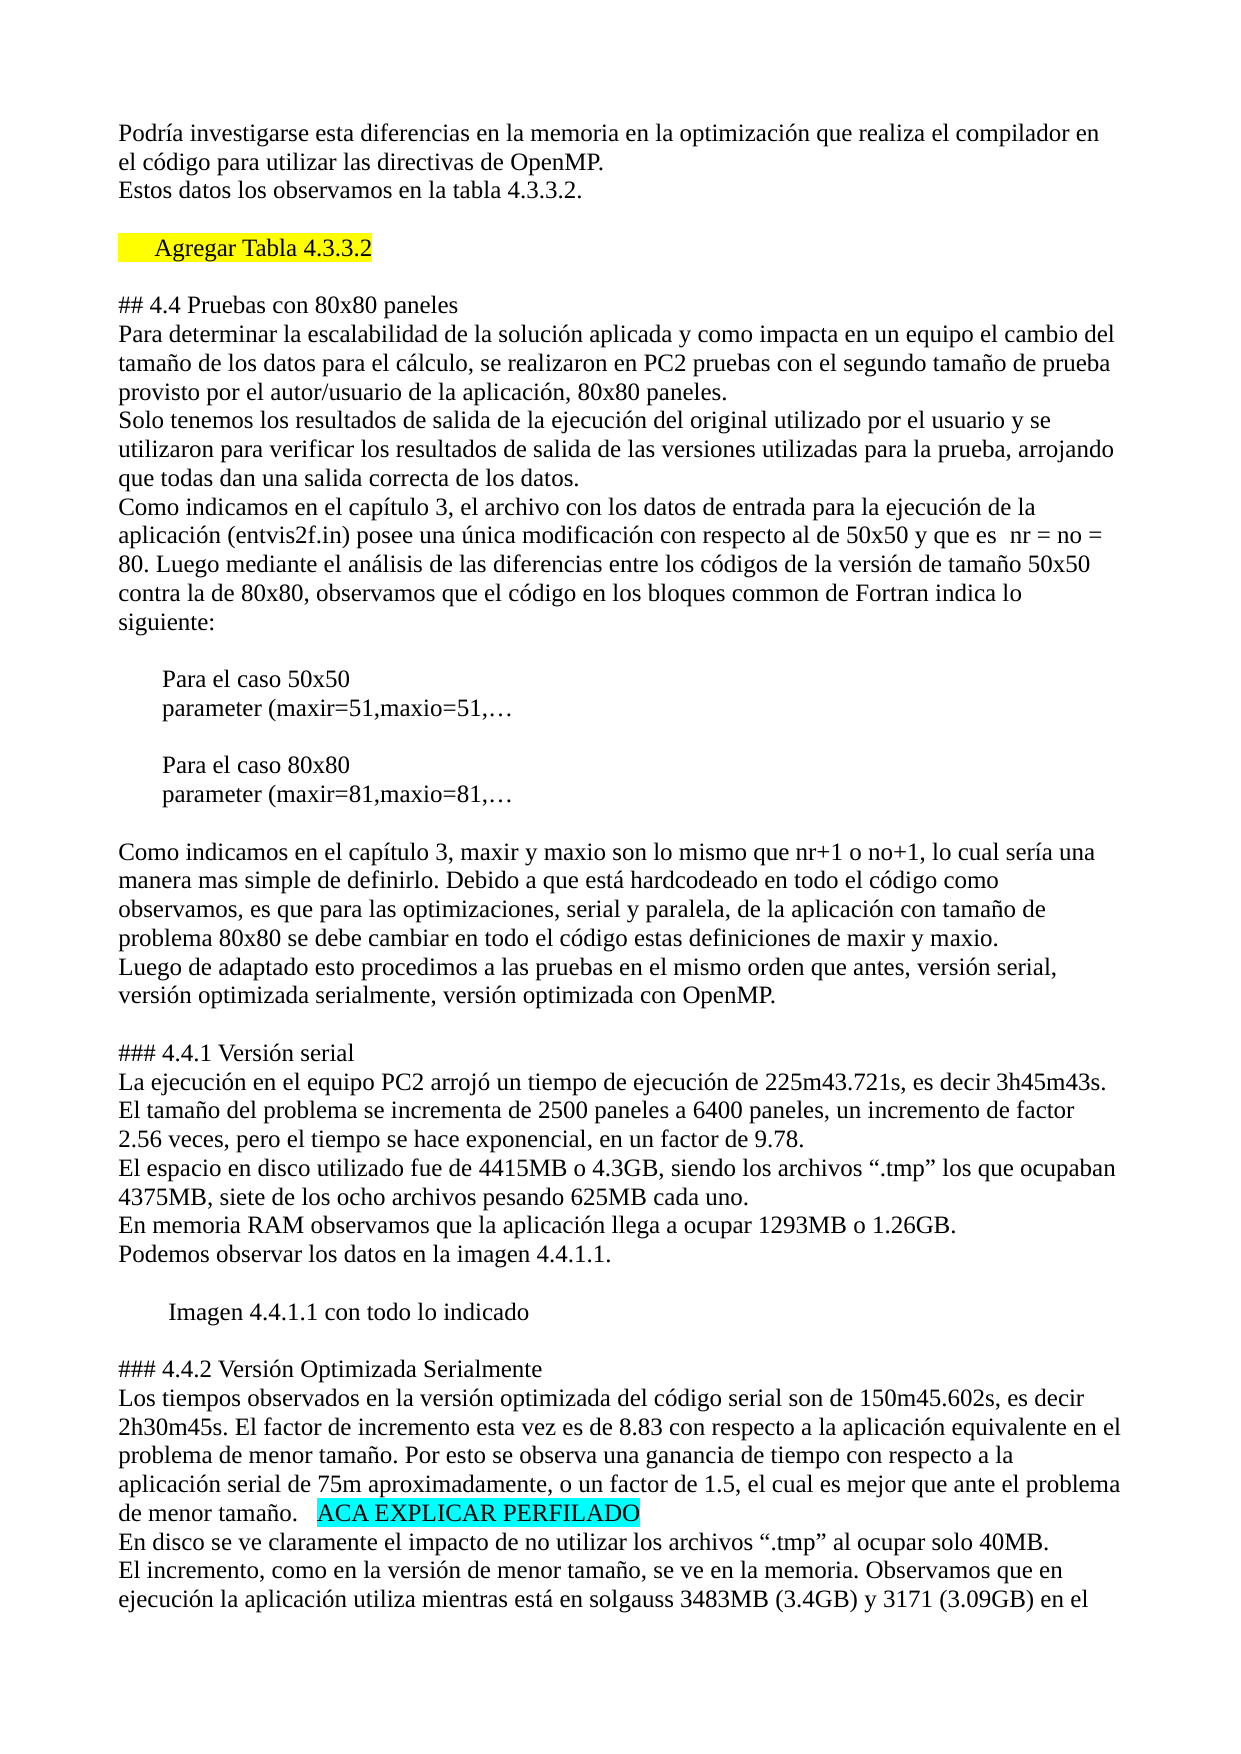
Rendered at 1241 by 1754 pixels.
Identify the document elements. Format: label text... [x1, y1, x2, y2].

text parameter (maxir=81,maxio=81,… [118, 779, 1122, 808]
text Los tiempos observados en la versión optimizada del código serial son de 150m45.602s, es decir 2h30m45s. El factor de incremento esta vez es de 8.83 con respecto a la aplicación equivalente en el problema de menor tamaño. Por esto se observa una ganancia de tiempo con respecto a la aplicación serial de 75m aproximadamente, o un factor de 1.5, el cual es mejor que ante el problema de menor tamaño. ACA EXPLICAR PERFILADO [118, 1383, 1122, 1527]
text Podemos observar los datos en la imagen 4.4.1.1. [118, 1239, 1122, 1268]
text Para determinar la escalabilidad de la solución aplicada y como impacta en un equipo el cambio del tamaño de los datos para el cálculo, se realizaron en PC2 pruebas con el segundo tamaño de prueba provisto por el autor/usuario de la aplicación, 80x80 paneles. [118, 319, 1122, 406]
text Luego de adaptado esto procedimos a las pruebas en el mismo orden que antes, versión serial, versión optimizada serialmente, versión optimizada con OpenMP. [118, 952, 1122, 1009]
text Estos datos los observamos en la tabla 4.3.3.2. [118, 176, 1122, 204]
text Como indicamos en el capítulo 3, maxir y maxio son lo mismo que nr+1 o no+1, lo cual sería una manera mas simple de definirlo. Debido a que está hardcodeado en todo el código como observamos, es que para las optimizaciones, serial y paralela, de la aplicación con tamaño de problema 80x80 se debe cambiar en todo el código estas definiciones de maxir y maxio. [118, 837, 1122, 952]
text Para el caso 50x50 [118, 664, 1122, 693]
text ### 4.4.1 Versión serial [118, 1038, 1122, 1067]
text Podría investigarse esta diferencias en la memoria en la optimización que realiza el compilador en el código para utilizar las directivas de OpenMP. [118, 118, 1122, 176]
text La ejecución en el equipo PC2 arrojó un tiempo de ejecución de 225m43.721s, es decir 3h45m43s. El tamaño del problema se incrementa de 2500 paneles a 6400 paneles, un incremento de factor 2.56 veces, pero el tiempo se hace exponencial, en un factor de 9.78. [118, 1067, 1122, 1153]
text En disco se ve claramente el impacto de no utilizar los archivos “.tmp” al ocupar solo 40MB. [118, 1527, 1122, 1556]
text El espacio en disco utilizado fue de 4415MB o 4.3GB, siendo los archivos “.tmp” los que ocupaban 4375MB, siete de los ocho archivos pesando 625MB cada uno. [118, 1153, 1122, 1211]
text ### 4.4.2 Versión Optimizada Serialmente [118, 1354, 1122, 1383]
text El incremento, como en la versión de menor tamaño, se ve en la memoria. Observamos que en ejecución la aplicación utiliza mientras está en solgauss 3483MB (3.4GB) y 3171 (3.09GB) en el [118, 1556, 1122, 1613]
text Como indicamos en el capítulo 3, el archivo con los datos de entrada para la ejecución de la aplicación (entvis2f.in) posee una única modificación con respecto al de 50x50 y que es nr = no = 80. Luego mediante el análisis de las diferencias entre los códigos de la versión de tamaño 50x50 contra la de 80x80, observamos que el código en los bloques common de Fortran indica lo siguiente: [118, 492, 1122, 636]
text En memoria RAM observamos que la aplicación llega a ocupar 1293MB o 1.26GB. [118, 1211, 1122, 1239]
text parameter (maxir=51,maxio=51,… [118, 693, 1122, 722]
text ## 4.4 Pruebas con 80x80 paneles [118, 291, 1122, 319]
text Solo tenemos los resultados de salida de la ejecución del original utilizado por el usuario y se utilizaron para verificar los resultados de salida de las versiones utilizadas para la prueba, arrojando que todas dan una salida correcta de los datos. [118, 406, 1122, 492]
text Para el caso 80x80 [118, 751, 1122, 779]
text Agregar Tabla 4.3.3.2 [118, 233, 1122, 262]
text Imagen 4.4.1.1 con todo lo indicado [118, 1297, 1122, 1326]
